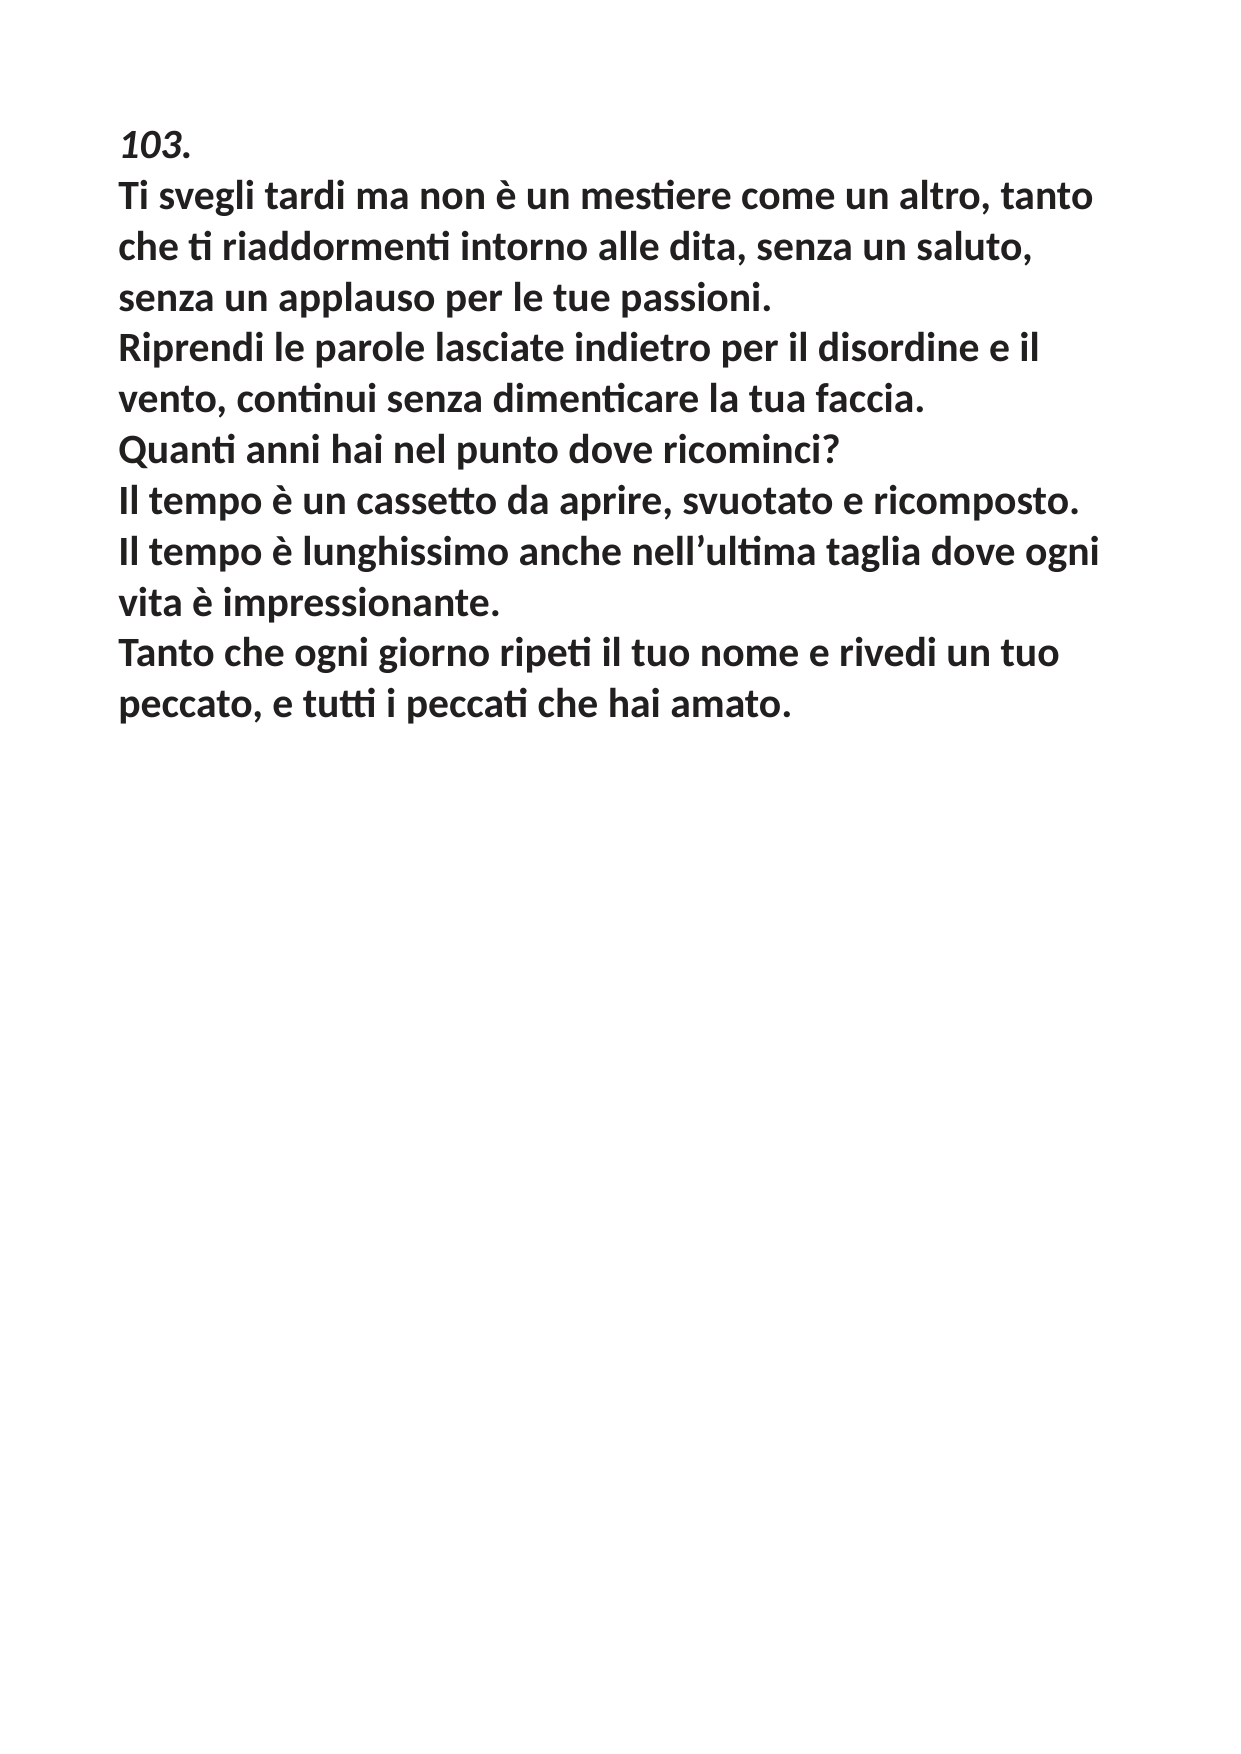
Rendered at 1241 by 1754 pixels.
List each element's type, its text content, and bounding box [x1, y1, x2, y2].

text 103. [118, 118, 1122, 169]
text vento, continui senza dimenticare la tua faccia. [118, 372, 1122, 423]
text Ti svegli tardi ma non è un mestiere come un altro, tanto [118, 169, 1122, 220]
text Il tempo è un cassetto da aprire, svuotato e ricomposto. [118, 474, 1122, 525]
text che ti riaddormenti intorno alle dita, senza un saluto, [118, 220, 1122, 271]
text senza un applauso per le tue passioni. [118, 271, 1122, 321]
text Il tempo è lunghissimo anche nell’ultima taglia dove ogni [118, 525, 1122, 576]
text Tanto che ogni giorno ripeti il tuo nome e rivedi un tuo [118, 626, 1122, 677]
text vita è impressionante. [118, 576, 1122, 626]
text peccato, e tutti i peccati che hai amato. [118, 677, 1122, 728]
text Riprendi le parole lasciate indietro per il disordine e il [118, 321, 1122, 372]
text Quanti anni hai nel punto dove ricominci? [118, 423, 1122, 474]
